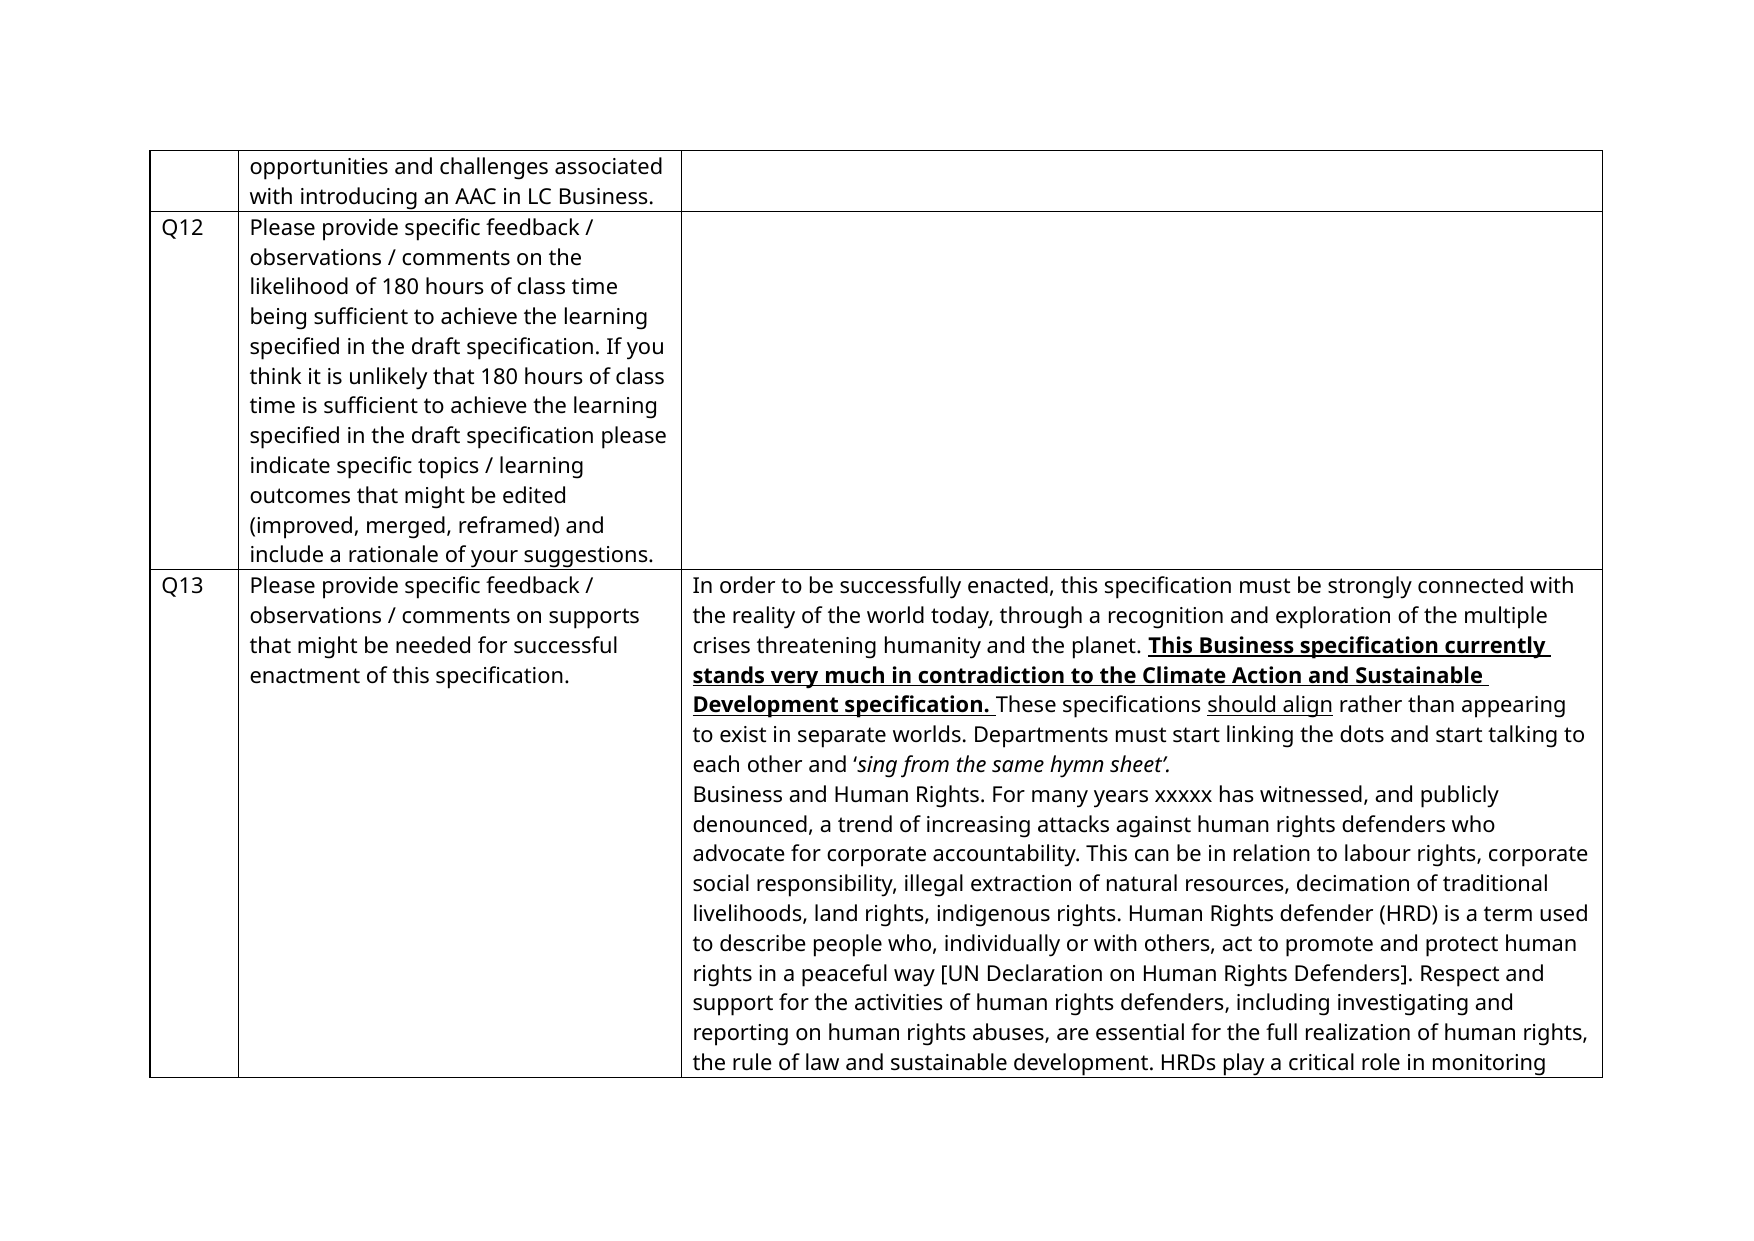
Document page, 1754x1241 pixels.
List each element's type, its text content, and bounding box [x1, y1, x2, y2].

table_cell Q12 [151, 212, 238, 569]
table_cell [682, 212, 1602, 569]
table_cell In order to be successfully enacted, this specification must be strongly connected with the reality of the world today, through a recognition and exploration of the multiple crises threatening humanity and the planet. This Business specification currently stands very much in contradiction to the Climate Action and Sustainable Development specification. These specifications should align rather than appearing to exist in separate worlds. Departments must start linking the dots and start talking to each other and ‘sing from the same hymn sheet’. Business and Human Rights. For many years xxxxx has witnessed, and publicly denounced, a trend of increasing attacks against human rights defenders who advocate for corporate accountability. This can be in relation to labour rights, corporate social responsibility, illegal extraction of natural resources, decimation of traditional livelihoods, land rights, indigenous rights. Human Rights defender (HRD) is a term used to describe people who, individually or with others, act to promote and protect human rights in a peaceful way [UN Declaration on Human Rights Defenders]. Respect and support for the activities of human rights defenders, including investigating and reporting on human rights abuses, are essential for the full realization of human rights, the rule of law and sustainable development. HRDs play a critical role in monitoring [682, 570, 1602, 1077]
table_cell [151, 151, 238, 211]
table_cell Please provide specific feedback / observations / comments on the likelihood of 180 hours of class time being sufficient to achieve the learning specified in the draft specification. If you think it is unlikely that 180 hours of class time is sufficient to achieve the learning specified in the draft specification please indicate specific topics / learning outcomes that might be edited (improved, merged, reframed) and include a rationale of your suggestions. [239, 212, 681, 569]
table_cell Please provide specific feedback / observations / comments on supports that might be needed for successful enactment of this specification. [239, 570, 681, 1077]
table_cell opportunities and challenges associated with introducing an AAC in LC Business. [239, 151, 681, 211]
table_cell [682, 151, 1602, 211]
table_cell Q13 [151, 570, 238, 1077]
